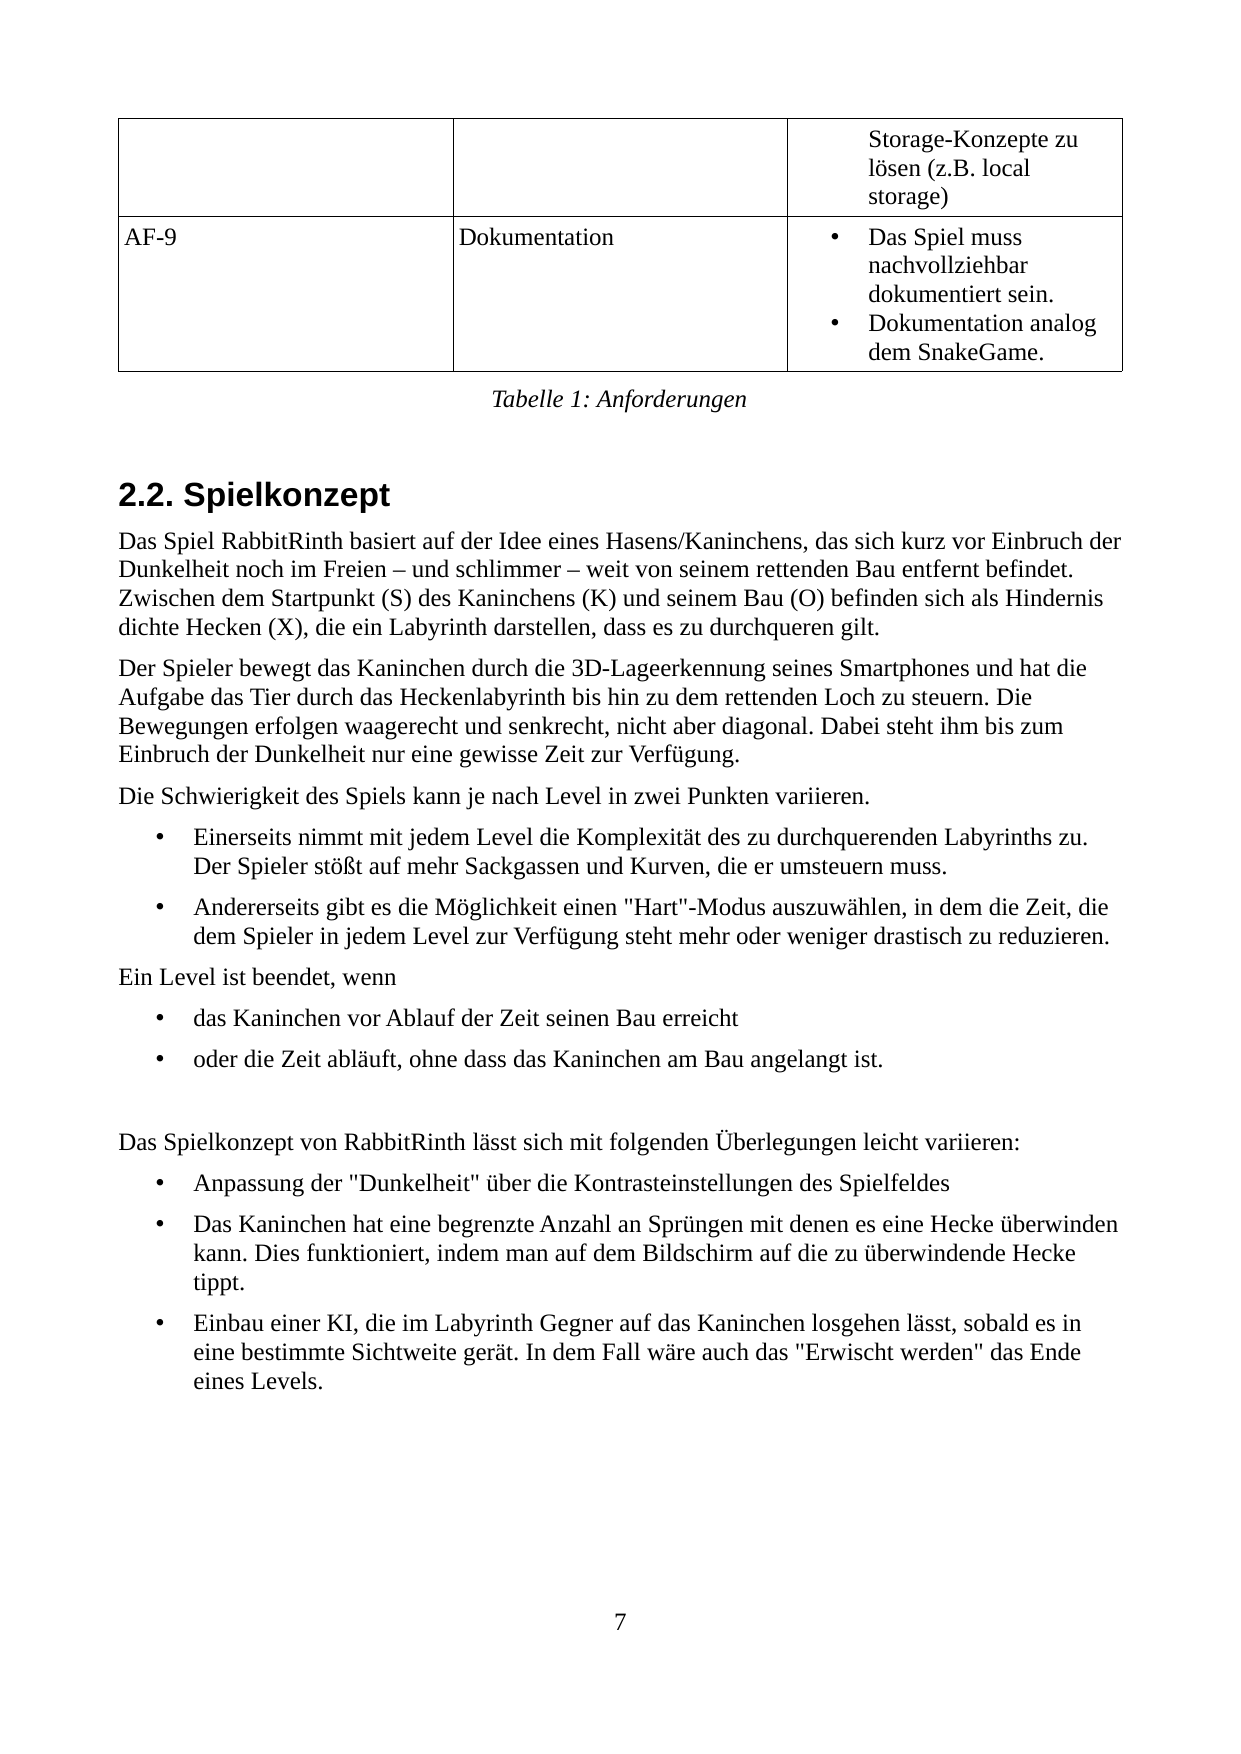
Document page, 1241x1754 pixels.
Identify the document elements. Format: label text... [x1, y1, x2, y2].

list Einbau einer KI, die im Labyrinth Gegner auf das Kaninchen losgehen lässt, sobald es in eine bestimmte Sichtweite gerät. In dem Fall wäre auch das "Erwischt werden" das Ende eines Levels. [156, 1308, 1122, 1394]
table_cell AF-9 [119, 217, 453, 371]
text Der Spieler bewegt das Kaninchen durch die 3D-Lageerkennung seines Smartphones und hat die Aufgabe das Tier durch das Heckenlabyrinth bis hin zu dem rettenden Loch zu steuern. Die Bewegungen erfolgen waagerecht und senkrecht, nicht aber diagonal. Dabei steht ihm bis zum Einbruch der Dunkelheit nur eine gewisse Zeit zur Verfügung. [118, 653, 1122, 768]
table_cell Das Spiel muss nachvollziehbar dokumentiert sein. Dokumentation analog dem SnakeGame. [788, 217, 1122, 371]
list das Kaninchen vor Ablauf der Zeit seinen Bau erreicht [156, 1003, 1122, 1032]
list oder die Zeit abläuft, ohne dass das Kaninchen am Bau angelangt ist. [156, 1044, 1122, 1073]
list Einerseits nimmt mit jedem Level die Komplexität des zu durchquerenden Labyrinths zu. Der Spieler stößt auf mehr Sackgassen und Kurven, die er umsteuern muss. [156, 822, 1122, 879]
text Das Spiel RabbitRinth basiert auf der Idee eines Hasens/Kaninchens, das sich kurz vor Einbruch der Dunkelheit noch im Freien – und schlimmer – weit von seinem rettenden Bau entfernt befindet. Zwischen dem Startpunkt (S) des Kaninchens (K) und seinem Bau (O) befinden sich als Hindernis dichte Hecken (X), die ein Labyrinth darstellen, dass es zu durchqueren gilt. [118, 526, 1122, 641]
list Anpassung der "Dunkelheit" über die Kontrasteinstellungen des Spielfeldes [156, 1168, 1122, 1197]
subtitle 2.2. Spielkonzept [118, 475, 1122, 513]
text Tabelle 1: Anforderungen [118, 384, 1122, 413]
text Das Spielkonzept von RabbitRinth lässt sich mit folgenden Überlegungen leicht variieren: [118, 1127, 1122, 1156]
text Die Schwierigkeit des Spiels kann je nach Level in zwei Punkten variieren. [118, 781, 1122, 809]
table_cell Dokumentation [454, 217, 787, 371]
table_cell [454, 119, 787, 216]
text Ein Level ist beendet, wenn [118, 962, 1122, 991]
list Andererseits gibt es die Möglichkeit einen "Hart"-Modus auszuwählen, in dem die Zeit, die dem Spieler in jedem Level zur Verfügung steht mehr oder weniger drastisch zu reduzieren. [156, 892, 1122, 949]
list Das Kaninchen hat eine begrenzte Anzahl an Sprüngen mit denen es eine Hecke überwinden kann. Dies funktioniert, indem man auf dem Bildschirm auf die zu überwindende Hecke tippt. [156, 1209, 1122, 1296]
table_cell Storage-Konzepte zu lösen (z.B. local storage) [788, 119, 1122, 216]
table_cell [119, 119, 453, 216]
